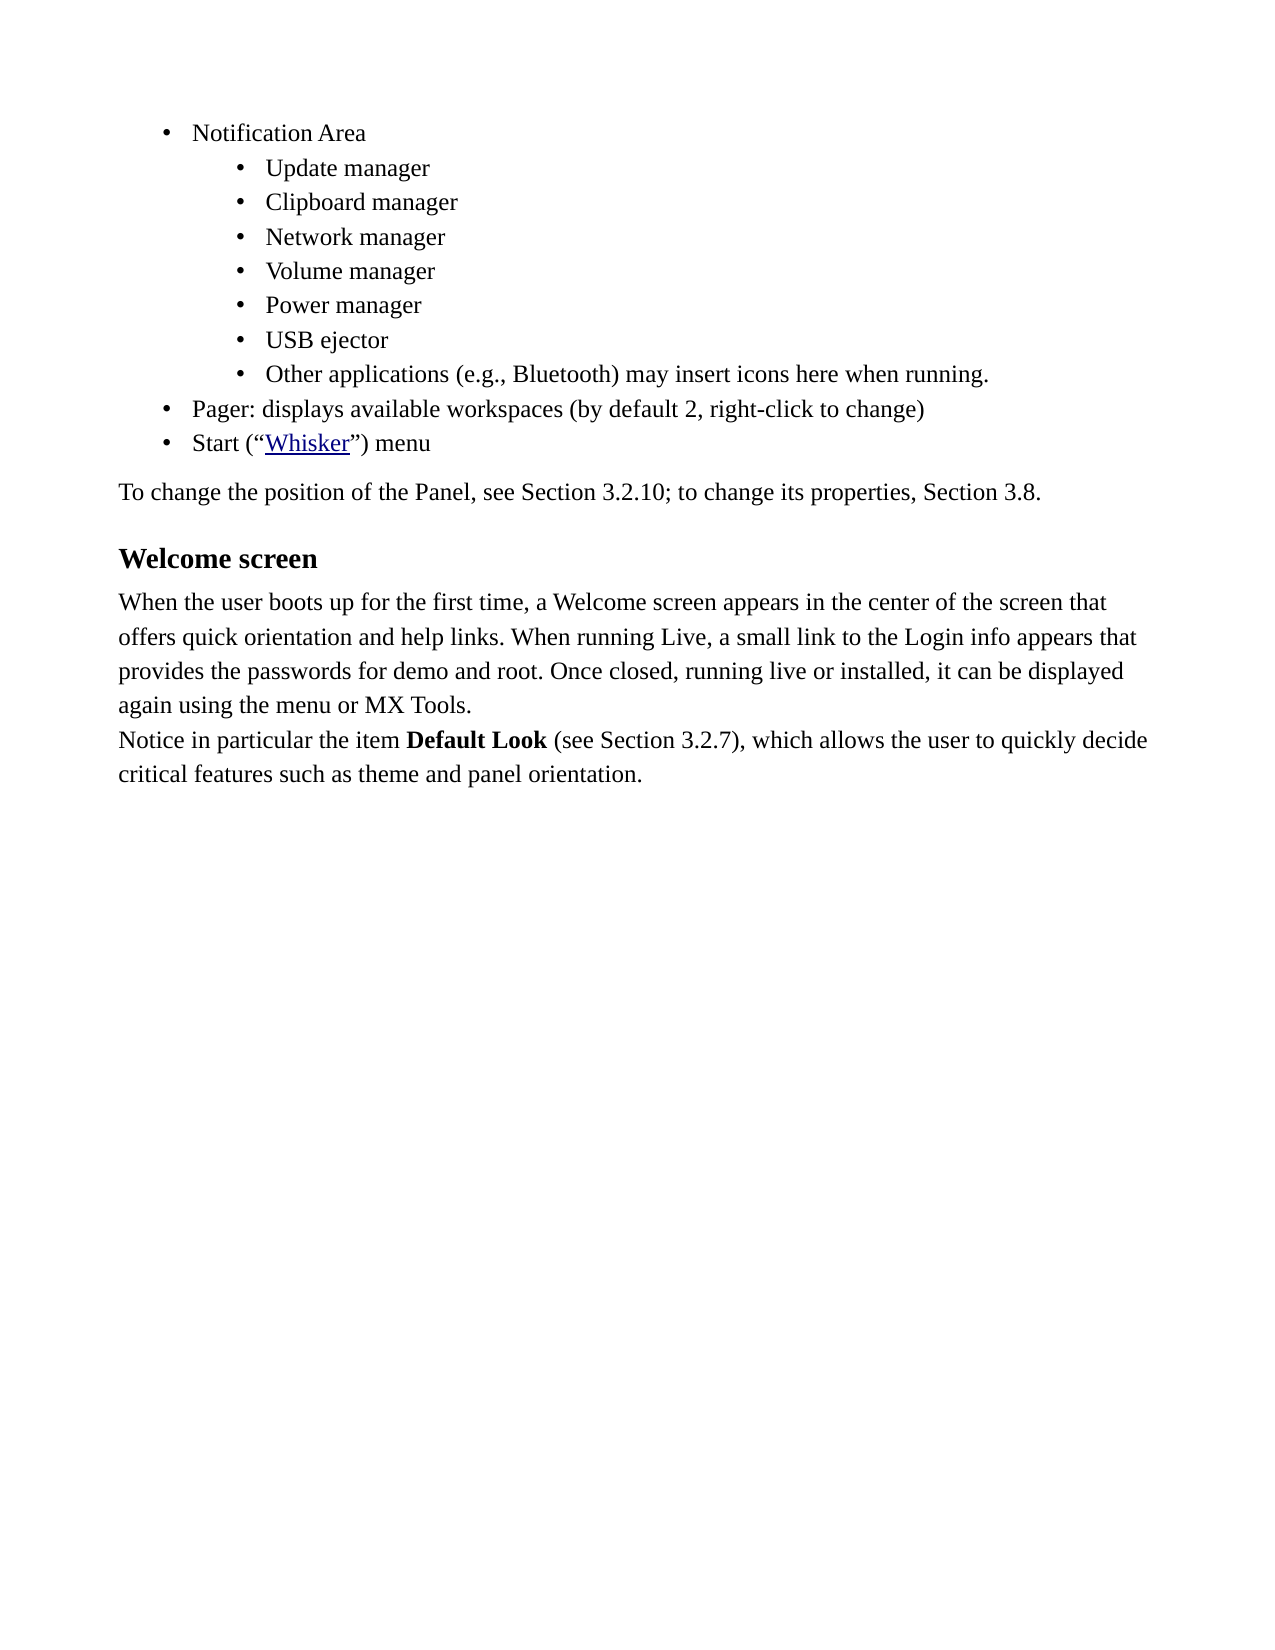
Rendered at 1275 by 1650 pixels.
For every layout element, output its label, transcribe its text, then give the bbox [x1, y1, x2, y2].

text Notice in particular the item Default Look (see Section 3.2.7), which allows the user to quickly decide critical features such as theme and panel orientation. [118, 725, 1157, 788]
text When the user boots up for the first time, a Welcome screen appears in the center of the screen that offers quick orientation and help links. When running Live, a small link to the Login info appears that provides the passwords for demo and root. Once closed, running live or installed, it can be displayed again using the menu or MX Tools. [118, 587, 1157, 719]
list USB ejector [236, 325, 1157, 354]
list Start (“Whisker”) menu [162, 428, 1157, 457]
list Notification Area [162, 118, 1157, 147]
list Volume manager [236, 256, 1157, 285]
text To change the position of the Panel, see Section 3.2.10; to change its properties, Section 3.8. [118, 477, 1157, 506]
list Clipboard manager [236, 187, 1157, 216]
list Other applications (e.g., Bluetooth) may insert icons here when running. [236, 359, 1157, 388]
list Pager: displays available workspaces (by default 2, right-click to change) [162, 394, 1157, 423]
list Update manager [236, 153, 1157, 181]
list Power manager [236, 291, 1157, 319]
subtitle Welcome screen [118, 541, 1157, 575]
list Network manager [236, 222, 1157, 250]
